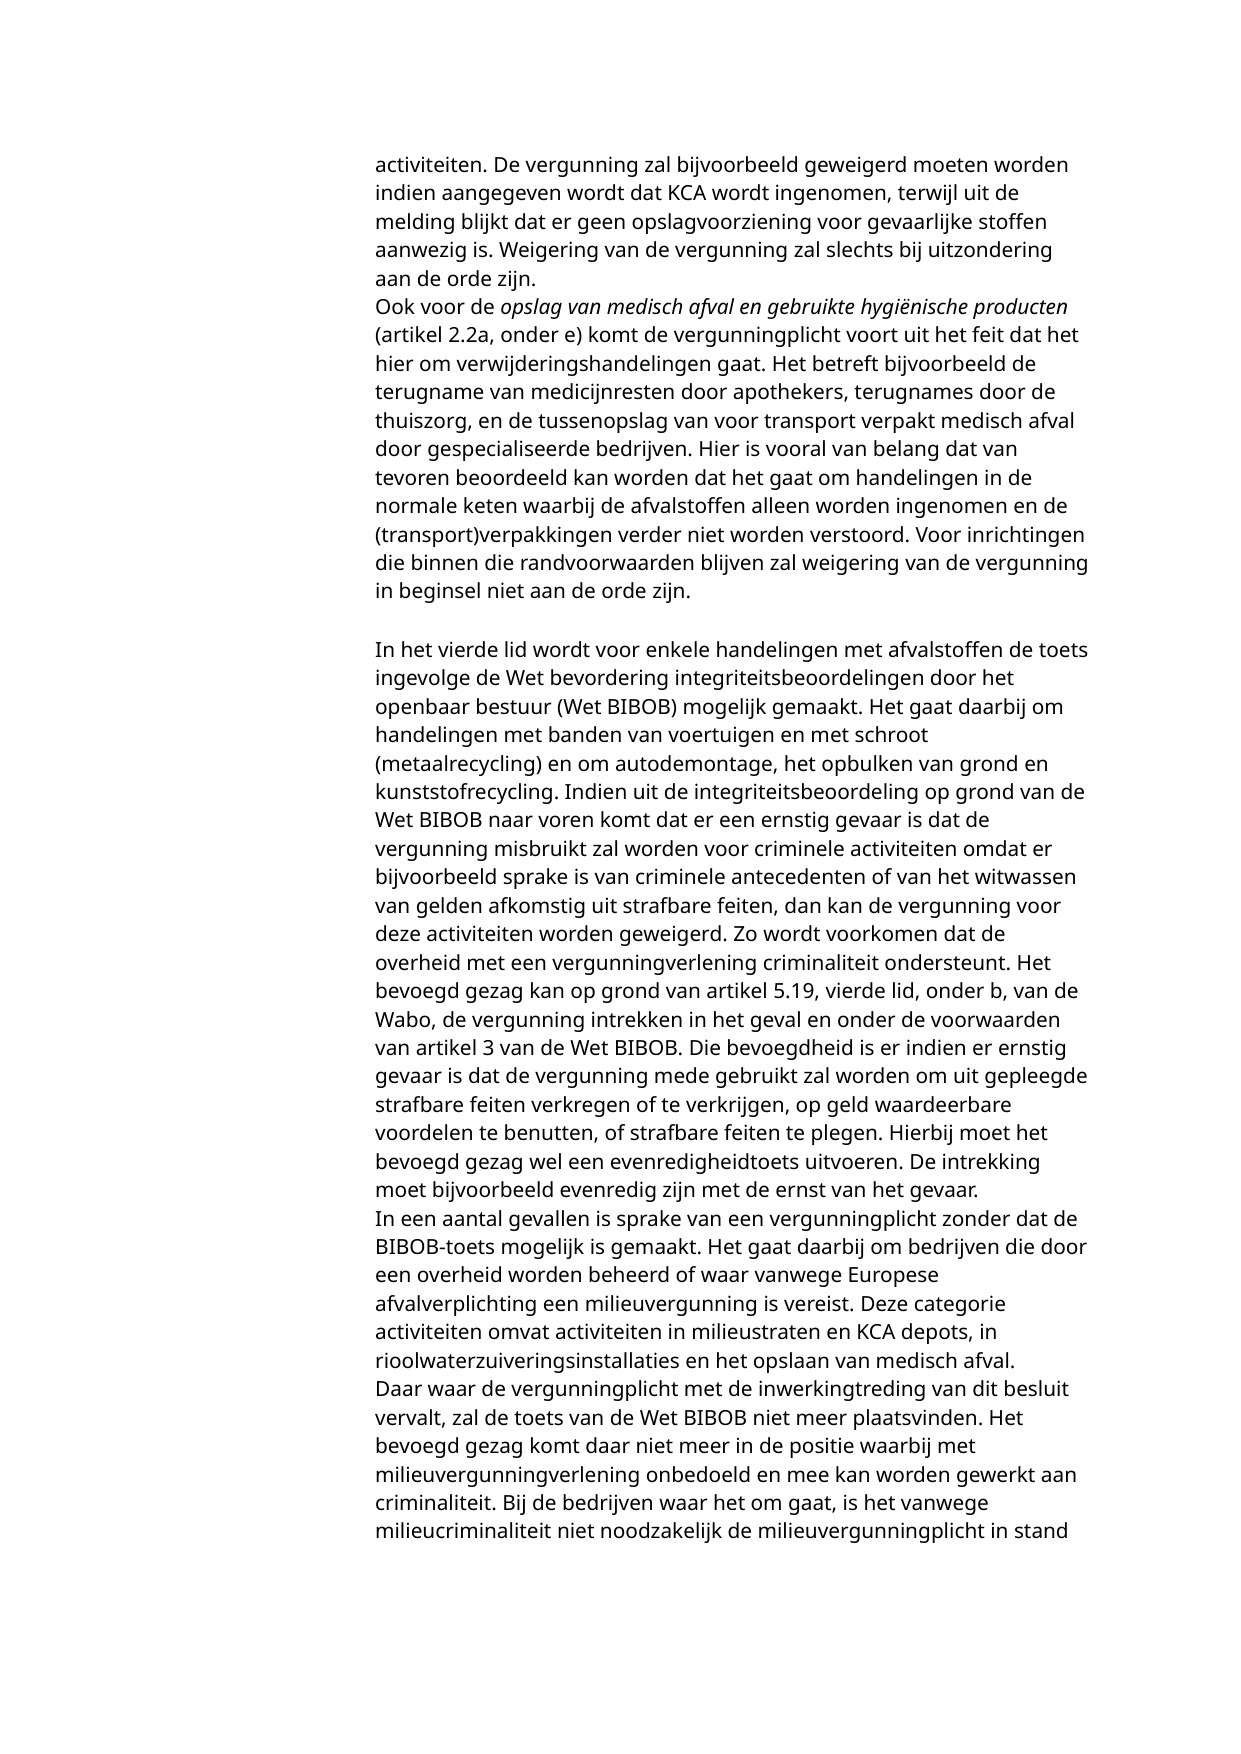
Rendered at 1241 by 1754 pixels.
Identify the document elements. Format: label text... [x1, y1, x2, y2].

text In het vierde lid wordt voor enkele handelingen met afvalstoffen de toets ingevolge de Wet bevordering integriteitsbeoordelingen door het openbaar bestuur (Wet BIBOB) mogelijk gemaakt. Het gaat daarbij om handelingen met banden van voertuigen en met schroot (metaalrecycling) en om autodemontage, het opbulken van grond en kunststofrecycling. Indien uit de integriteitsbeoordeling op grond van de Wet BIBOB naar voren komt dat er een ernstig gevaar is dat de vergunning misbruikt zal worden voor criminele activiteiten omdat er bijvoorbeeld sprake is van criminele antecedenten of van het witwassen van gelden afkomstig uit strafbare feiten, dan kan de vergunning voor deze activiteiten worden geweigerd. Zo wordt voorkomen dat de overheid met een vergunningverlening criminaliteit ondersteunt. Het bevoegd gezag kan op grond van artikel 5.19, vierde lid, onder b, van de Wabo, de vergunning intrekken in het geval en onder de voorwaarden van artikel 3 van de Wet BIBOB. Die bevoegdheid is er indien er ernstig gevaar is dat de vergunning mede gebruikt zal worden om uit gepleegde strafbare feiten verkregen of te verkrijgen, op geld waardeerbare voordelen te benutten, of strafbare feiten te plegen. Hierbij moet het bevoegd gezag wel een evenredigheidtoets uitvoeren. De intrekking moet bijvoorbeeld evenredig zijn met de ernst van het gevaar. [375, 635, 1090, 1204]
text Daar waar de vergunningplicht met de inwerkingtreding van dit besluit vervalt, zal de toets van de Wet BIBOB niet meer plaatsvinden. Het bevoegd gezag komt daar niet meer in de positie waarbij met milieuvergunningverlening onbedoeld en mee kan worden gewerkt aan criminaliteit. Bij de bedrijven waar het om gaat, is het vanwege milieucriminaliteit niet noodzakelijk de milieuvergunningplicht in stand [375, 1374, 1090, 1545]
text Ook voor de opslag van medisch afval en gebruikte hygiënische producten (artikel 2.2a, onder e) komt de vergunningplicht voort uit het feit dat het hier om verwijderingshandelingen gaat. Het betreft bijvoorbeeld de terugname van medicijnresten door apothekers, terugnames door de thuiszorg, en de tussenopslag van voor transport verpakt medisch afval door gespecialiseerde bedrijven. Hier is vooral van belang dat van tevoren beoordeeld kan worden dat het gaat om handelingen in de normale keten waarbij de afvalstoffen alleen worden ingenomen en de (transport)verpakkingen verder niet worden verstoord. Voor inrichtingen die binnen die randvoorwaarden blijven zal weigering van de vergunning in beginsel niet aan de orde zijn. [375, 292, 1090, 605]
text In een aantal gevallen is sprake van een vergunningplicht zonder dat de BIBOB-toets mogelijk is gemaakt. Het gaat daarbij om bedrijven die door een overheid worden beheerd of waar vanwege Europese afvalverplichting een milieuvergunning is vereist. Deze categorie activiteiten omvat activiteiten in milieustraten en KCA depots, in rioolwaterzuiveringsinstallaties en het opslaan van medisch afval. [375, 1204, 1090, 1374]
text activiteiten. De vergunning zal bijvoorbeeld geweigerd moeten worden indien aangegeven wordt dat KCA wordt ingenomen, terwijl uit de melding blijkt dat er geen opslagvoorziening voor gevaarlijke stoffen aanwezig is. Weigering van de vergunning zal slechts bij uitzondering aan de orde zijn. [375, 150, 1090, 292]
